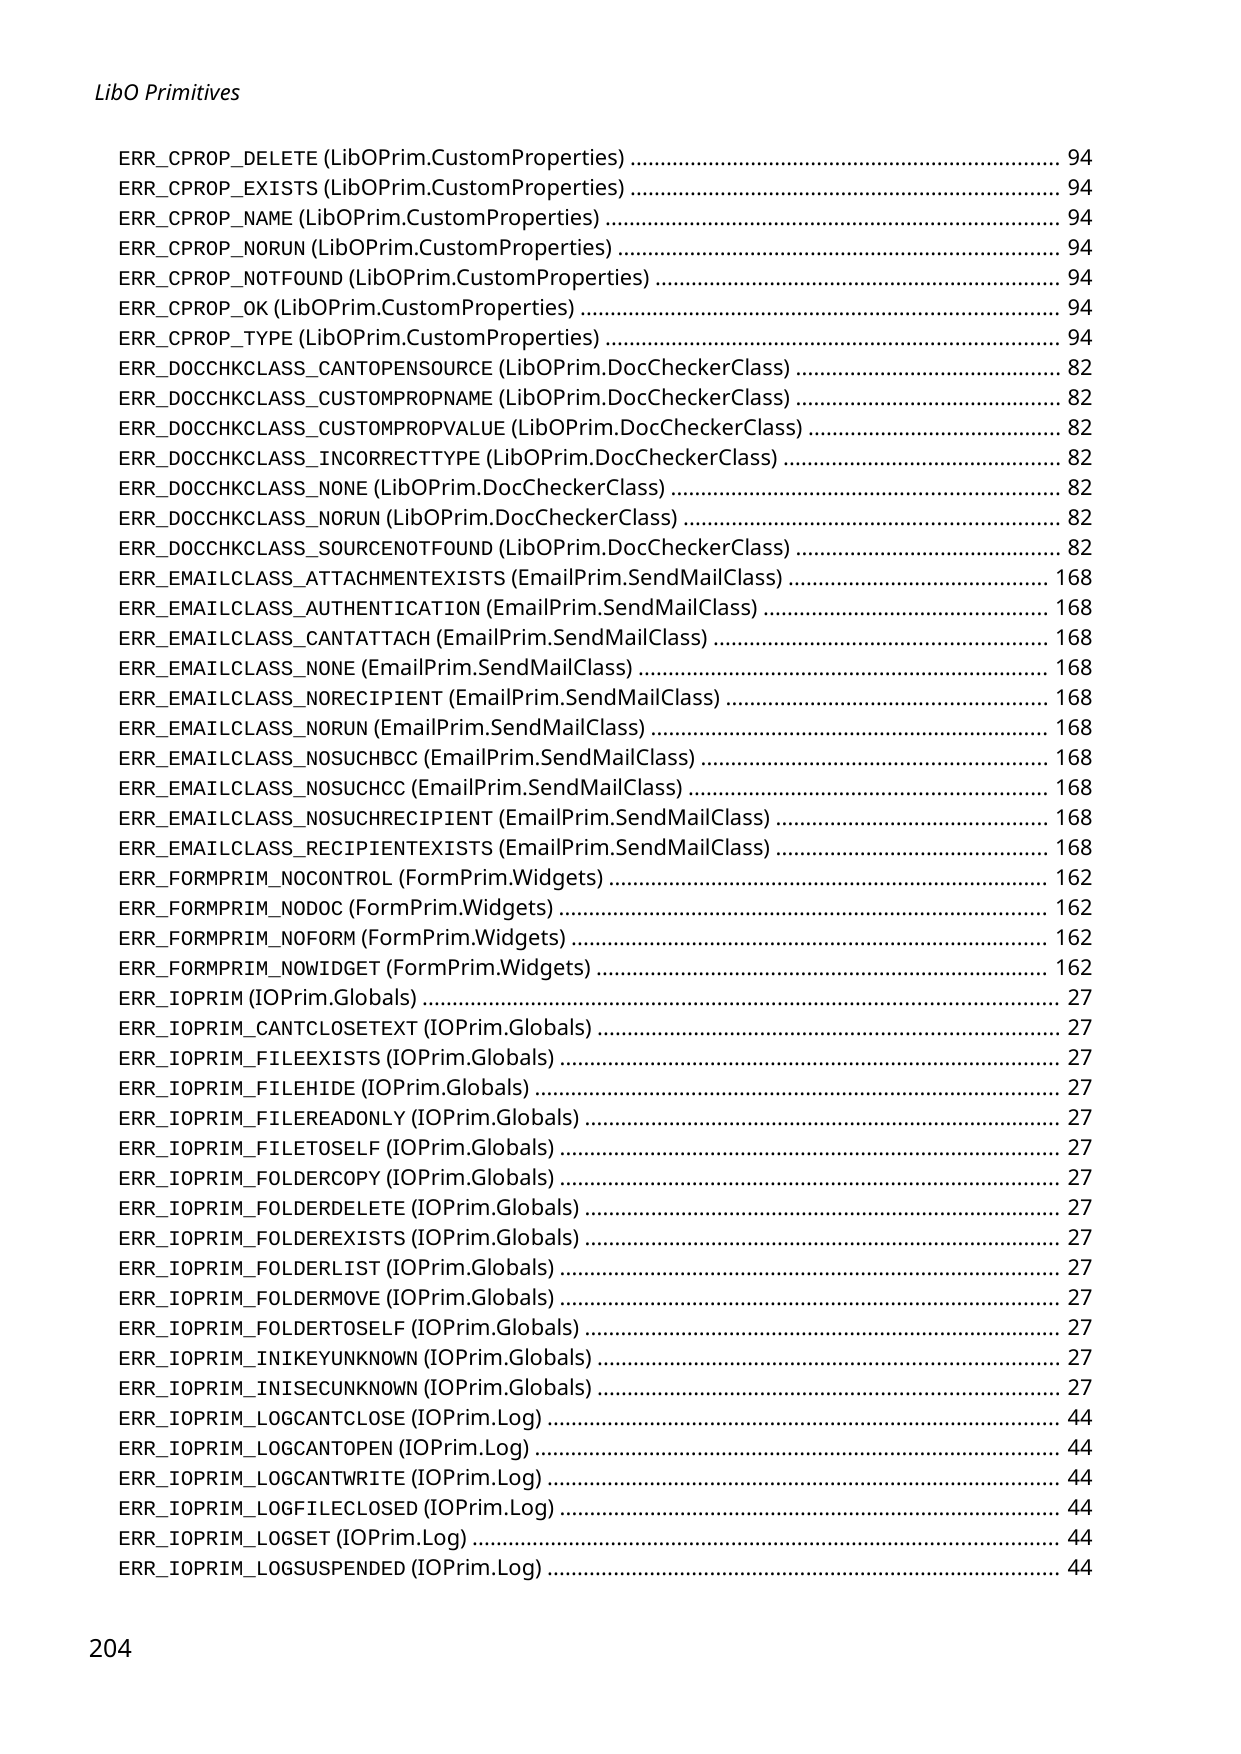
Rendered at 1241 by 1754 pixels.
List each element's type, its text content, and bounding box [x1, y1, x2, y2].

text ERR_IOPRIM_LOGFILECLOSED (IOPrim.Log) 44 [118, 1492, 1093, 1522]
text ERR_FORMPRIM_NOCONTROL (FormPrim.Widgets) 162 [118, 862, 1093, 892]
text ERR_DOCCHKCLASS_CUSTOMPROPVALUE (LibOPrim.DocCheckerClass) 82 [118, 412, 1093, 442]
text ERR_IOPRIM_FILETOSELF (IOPrim.Globals) 27 [118, 1132, 1093, 1162]
text ERR_IOPRIM_CANTCLOSETEXT (IOPrim.Globals) 27 [118, 1012, 1093, 1042]
text ERR_DOCCHKCLASS_CUSTOMPROPNAME (LibOPrim.DocCheckerClass) 82 [118, 382, 1093, 412]
text ERR_CPROP_TYPE (LibOPrim.CustomProperties) 94 [118, 322, 1093, 352]
text ERR_EMAILCLASS_ATTACHMENTEXISTS (EmailPrim.SendMailClass) 168 [118, 562, 1093, 592]
text ERR_IOPRIM_FOLDERTOSELF (IOPrim.Globals) 27 [118, 1312, 1093, 1342]
text ERR_DOCCHKCLASS_INCORRECTTYPE (LibOPrim.DocCheckerClass) 82 [118, 442, 1093, 472]
text ERR_EMAILCLASS_NONE (EmailPrim.SendMailClass) 168 [118, 652, 1093, 682]
text ERR_IOPRIM (IOPrim.Globals) 27 [118, 982, 1093, 1012]
text ERR_IOPRIM_FILEHIDE (IOPrim.Globals) 27 [118, 1072, 1093, 1102]
text ERR_EMAILCLASS_AUTHENTICATION (EmailPrim.SendMailClass) 168 [118, 592, 1093, 622]
text ERR_IOPRIM_LOGCANTWRITE (IOPrim.Log) 44 [118, 1462, 1093, 1492]
text ERR_IOPRIM_FOLDEREXISTS (IOPrim.Globals) 27 [118, 1222, 1093, 1252]
text ERR_IOPRIM_INIKEYUNKNOWN (IOPrim.Globals) 27 [118, 1342, 1093, 1372]
text ERR_IOPRIM_FOLDERLIST (IOPrim.Globals) 27 [118, 1252, 1093, 1282]
text ERR_EMAILCLASS_NOSUCHCC (EmailPrim.SendMailClass) 168 [118, 772, 1093, 802]
text ERR_IOPRIM_FILEREADONLY (IOPrim.Globals) 27 [118, 1102, 1093, 1132]
text ERR_EMAILCLASS_NORECIPIENT (EmailPrim.SendMailClass) 168 [118, 682, 1093, 712]
text ERR_CPROP_NOTFOUND (LibOPrim.CustomProperties) 94 [118, 262, 1093, 292]
text ERR_IOPRIM_FOLDERCOPY (IOPrim.Globals) 27 [118, 1162, 1093, 1192]
text ERR_CPROP_EXISTS (LibOPrim.CustomProperties) 94 [118, 172, 1093, 202]
text ERR_FORMPRIM_NOFORM (FormPrim.Widgets) 162 [118, 922, 1093, 952]
text ERR_CPROP_NORUN (LibOPrim.CustomProperties) 94 [118, 232, 1093, 262]
text ERR_IOPRIM_INISECUNKNOWN (IOPrim.Globals) 27 [118, 1372, 1093, 1402]
text ERR_DOCCHKCLASS_CANTOPENSOURCE (LibOPrim.DocCheckerClass) 82 [118, 352, 1093, 382]
text ERR_IOPRIM_LOGSUSPENDED (IOPrim.Log) 44 [118, 1552, 1093, 1582]
text ERR_CPROP_DELETE (LibOPrim.CustomProperties) 94 [118, 142, 1093, 172]
text ERR_FORMPRIM_NOWIDGET (FormPrim.Widgets) 162 [118, 952, 1093, 982]
text ERR_DOCCHKCLASS_SOURCENOTFOUND (LibOPrim.DocCheckerClass) 82 [118, 532, 1093, 562]
text ERR_EMAILCLASS_RECIPIENTEXISTS (EmailPrim.SendMailClass) 168 [118, 832, 1093, 862]
text ERR_IOPRIM_FILEEXISTS (IOPrim.Globals) 27 [118, 1042, 1093, 1072]
text ERR_IOPRIM_LOGSET (IOPrim.Log) 44 [118, 1522, 1093, 1552]
text ERR_IOPRIM_LOGCANTOPEN (IOPrim.Log) 44 [118, 1432, 1093, 1462]
text ERR_DOCCHKCLASS_NONE (LibOPrim.DocCheckerClass) 82 [118, 472, 1093, 502]
text ERR_DOCCHKCLASS_NORUN (LibOPrim.DocCheckerClass) 82 [118, 502, 1093, 532]
text ERR_IOPRIM_FOLDERMOVE (IOPrim.Globals) 27 [118, 1282, 1093, 1312]
text ERR_FORMPRIM_NODOC (FormPrim.Widgets) 162 [118, 892, 1093, 922]
text ERR_EMAILCLASS_CANTATTACH (EmailPrim.SendMailClass) 168 [118, 622, 1093, 652]
text ERR_EMAILCLASS_NOSUCHBCC (EmailPrim.SendMailClass) 168 [118, 742, 1093, 772]
text ERR_IOPRIM_FOLDERDELETE (IOPrim.Globals) 27 [118, 1192, 1093, 1222]
text ERR_IOPRIM_LOGCANTCLOSE (IOPrim.Log) 44 [118, 1402, 1093, 1432]
text ERR_EMAILCLASS_NORUN (EmailPrim.SendMailClass) 168 [118, 712, 1093, 742]
text ERR_EMAILCLASS_NOSUCHRECIPIENT (EmailPrim.SendMailClass) 168 [118, 802, 1093, 832]
text ERR_CPROP_NAME (LibOPrim.CustomProperties) 94 [118, 202, 1093, 232]
text ERR_CPROP_OK (LibOPrim.CustomProperties) 94 [118, 292, 1093, 322]
